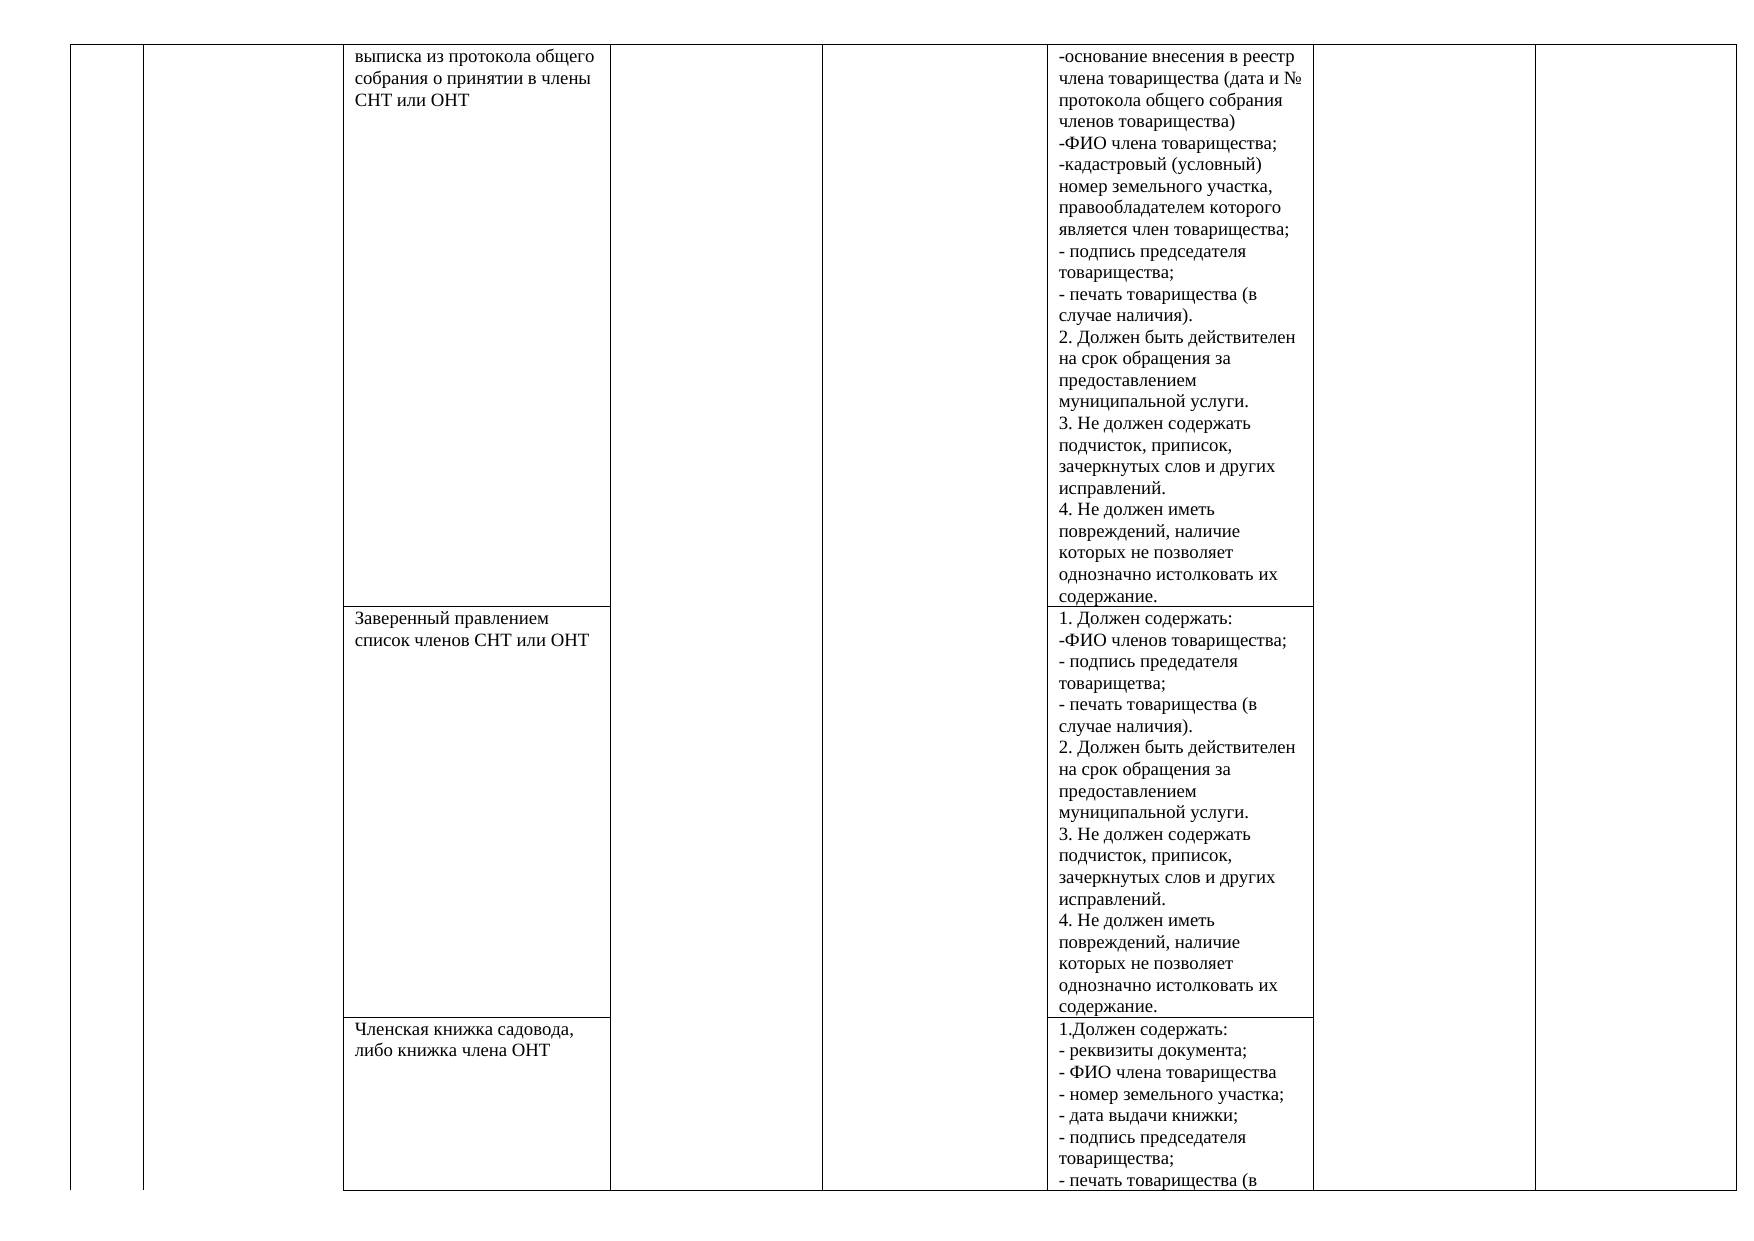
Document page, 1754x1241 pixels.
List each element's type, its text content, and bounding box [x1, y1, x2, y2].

table_cell -основание внесения в реестр члена товарищества (дата и № протокола общего собрания членов товарищества) -ФИО члена товарищества; -кадастровый (условный) номер земельного участка, правообладателем которого является член товарищества; - подпись председателя товарищества; - печать товарищества (в случае наличия). 2. Должен быть действителен на срок обращения за предоставлением муниципальной услуги. 3. Не должен содержать подчисток, приписок, зачеркнутых слов и других исправлений. 4. Не должен иметь повреждений, наличие которых не позволяет однозначно истолковать их содержание. [1048, 45, 1313, 606]
table_cell Членская книжка садовода, либо книжка члена ОНТ [344, 1018, 610, 1190]
table_cell 1. Должен содержать: -ФИО членов товарищества; - подпись предедателя товарищетва; - печать товарищества (в случае наличия). 2. Должен быть действителен на срок обращения за предоставлением муниципальной услуги. 3. Не должен содержать подчисток, приписок, зачеркнутых слов и других исправлений. 4. Не должен иметь повреждений, наличие которых не позволяет однозначно истолковать их содержание. [1048, 607, 1313, 1017]
table_cell Заверенный правлением список членов СНТ или ОНТ [344, 607, 610, 1017]
table_cell выписка из протокола общего собрания о принятии в члены СНТ или ОНТ [344, 45, 610, 606]
table_cell 1.Должен содержать: - реквизиты документа; - ФИО члена товарищества - номер земельного участка; - дата выдачи книжки; - подпись председателя товарищества; - печать товарищества (в [1048, 1018, 1313, 1190]
